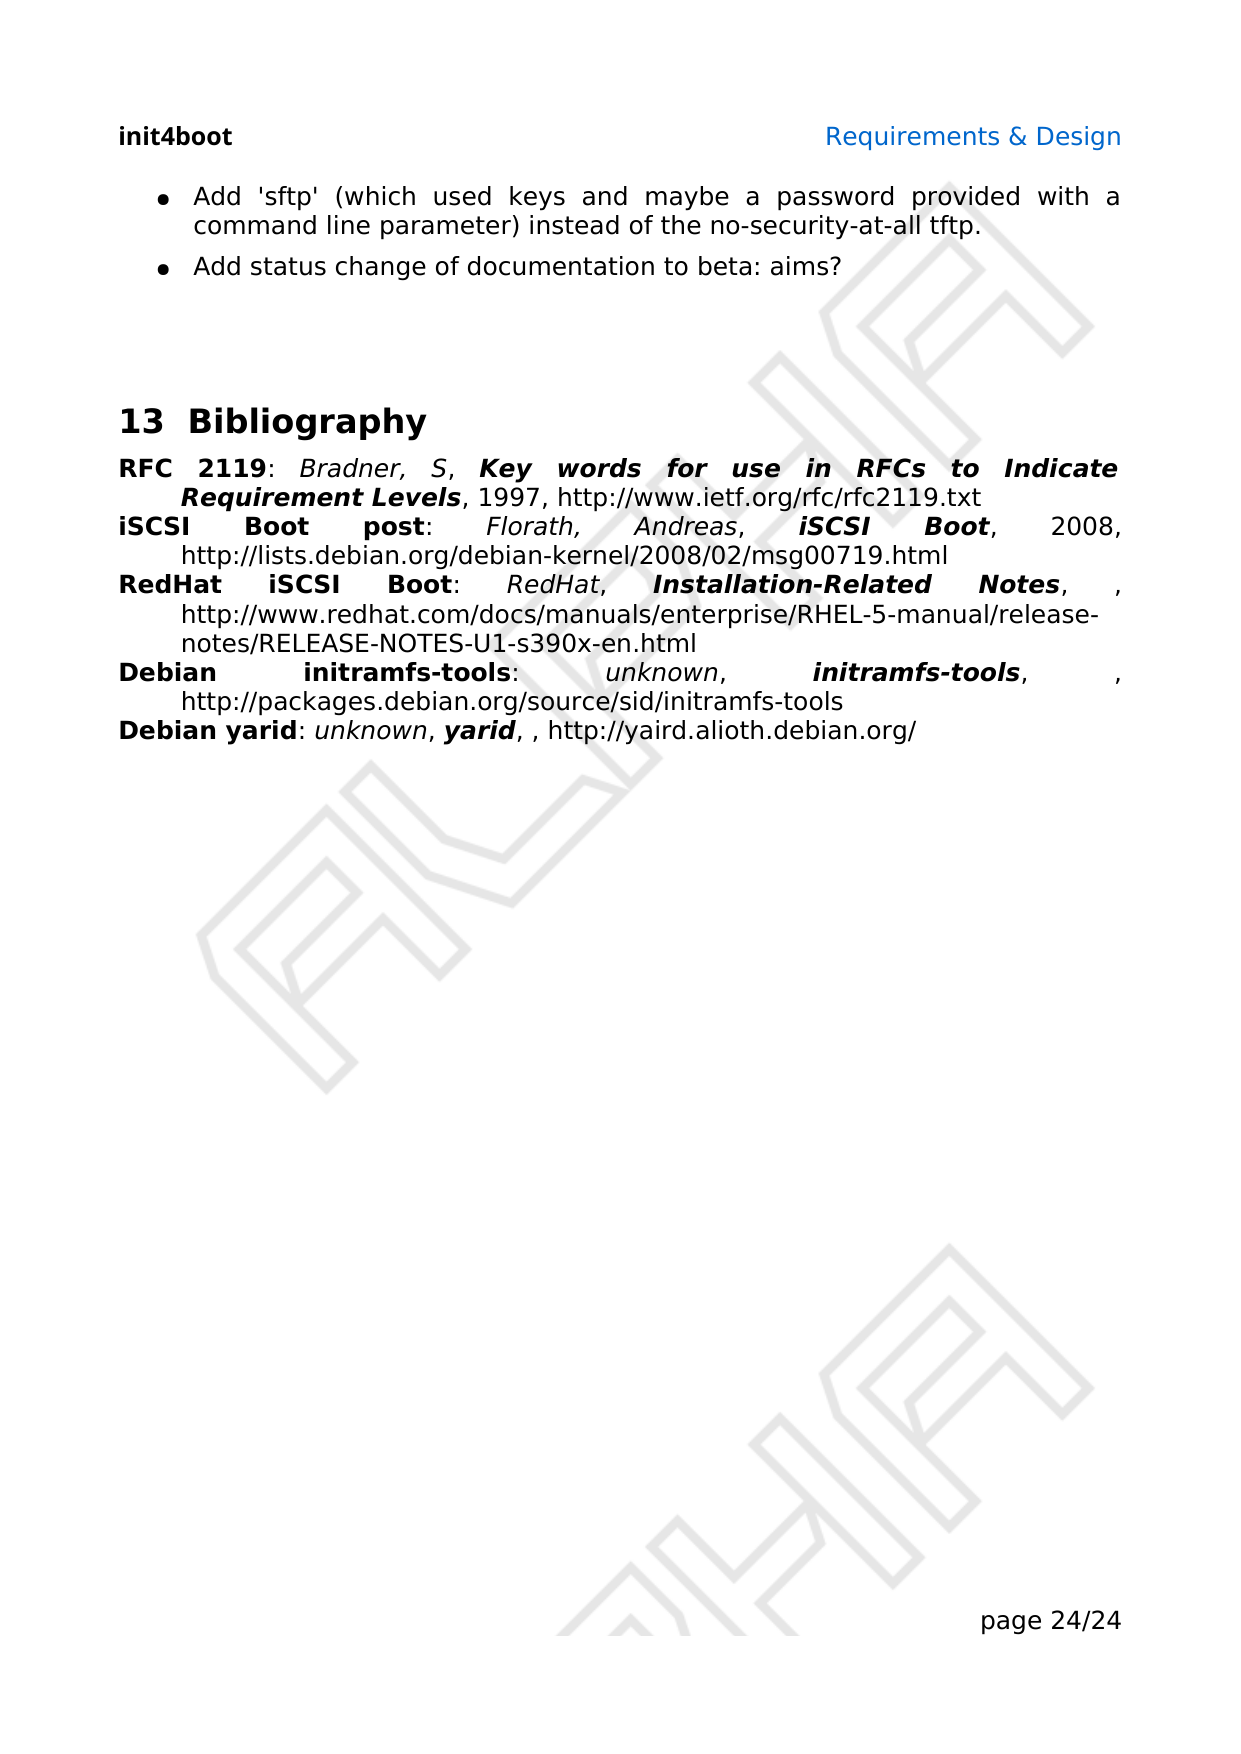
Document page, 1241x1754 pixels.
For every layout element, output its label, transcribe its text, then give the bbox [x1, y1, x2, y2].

picture [118, 746, 1122, 1636]
subtitle Bibliography [118, 402, 1122, 442]
list Add 'sftp' (which used keys and maybe a password provided with a command line parameter) instead of the no-security-at-all tftp. [156, 182, 1122, 240]
text Debian initramfs-tools: unknown, initramfs-tools, , http://packages.debian.org/source/sid/initramfs-tools [118, 658, 1122, 717]
text iSCSI Boot post: Florath, Andreas, iSCSI Boot, 2008, http://lists.debian.org/debian-kernel/2008/02/msg00719.html [118, 512, 1122, 571]
picture [118, 442, 1122, 454]
list Add status change of documentation to beta: aims? [156, 252, 1122, 282]
text RFC 2119: Bradner, S, Key words for use in RFCs to Indicate Requirement Levels, 1997, http://www.ietf.org/rfc/rfc2119.txt [118, 454, 1122, 512]
text RedHat iSCSI Boot: RedHat, Installation-Related Notes, , http://www.redhat.com/docs/manuals/enterprise/RHEL-5-manual/release-notes/RELEASE-NOTES-U1-s390x-en.html [118, 571, 1122, 658]
picture [118, 117, 1122, 402]
text Debian yarid: unknown, yarid, , http://yaird.alioth.debian.org/ [118, 717, 1122, 746]
